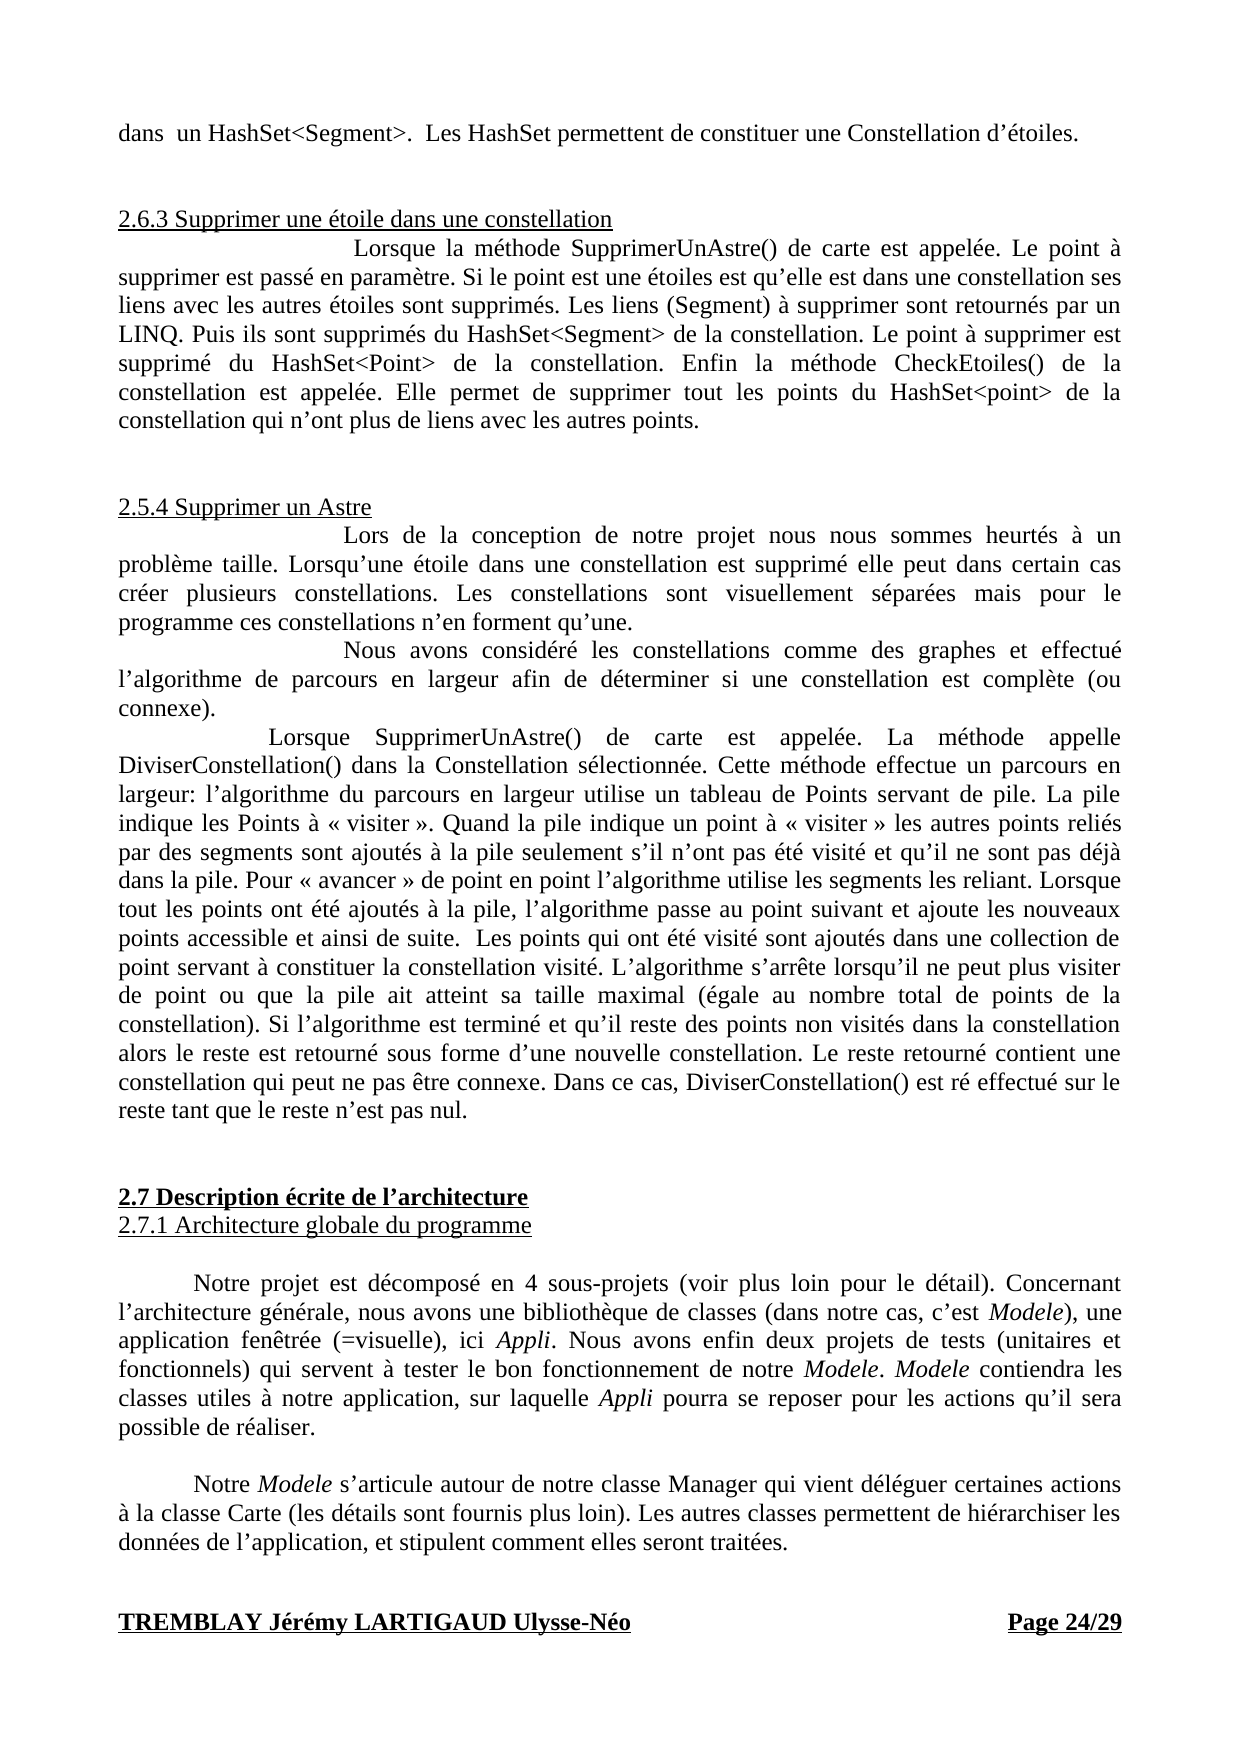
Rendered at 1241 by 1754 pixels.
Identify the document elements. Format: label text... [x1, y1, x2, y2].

text 2.7.1 Architecture globale du programme [118, 1211, 1122, 1239]
text 2.5.4 Supprimer un Astre [118, 492, 1122, 521]
text Lorsque SupprimerUnAstre() de carte est appelée. La méthode appelle DiviserConstellation() dans la Constellation sélectionnée. Cette méthode effectue un parcours en largeur: l’algorithme du parcours en largeur utilise un tableau de Points servant de pile. La pile indique les Points à « visiter ». Quand la pile indique un point à « visiter » les autres points reliés par des segments sont ajoutés à la pile seulement s’il n’ont pas été visité et qu’il ne sont pas déjà dans la pile. Pour « avancer » de point en point l’algorithme utilise les segments les reliant. Lorsque tout les points ont été ajoutés à la pile, l’algorithme passe au point suivant et ajoute les nouveaux points accessible et ainsi de suite. Les points qui ont été visité sont ajoutés dans une collection de point servant à constituer la constellation visité. L’algorithme s’arrête lorsqu’il ne peut plus visiter de point ou que la pile ait atteint sa taille maximal (égale au nombre total de points de la constellation). Si l’algorithme est terminé et qu’il reste des points non visités dans la constellation alors le reste est retourné sous forme d’une nouvelle constellation. Le reste retourné contient une constellation qui peut ne pas être connexe. Dans ce cas, DiviserConstellation() est ré effectué sur le reste tant que le reste n’est pas nul. [118, 722, 1122, 1124]
text Notre Modele s’articule autour de notre classe Manager qui vient déléguer certaines actions à la classe Carte (les détails sont fournis plus loin). Les autres classes permettent de hiérarchiser les données de l’application, et stipulent comment elles seront traitées. [118, 1469, 1122, 1556]
text 2.7 Description écrite de l’architecture [118, 1182, 1122, 1211]
text Notre projet est décomposé en 4 sous-projets (voir plus loin pour le détail). Concernant l’architecture générale, nous avons une bibliothèque de classes (dans notre cas, c’est Modele), une application fenêtrée (=visuelle), ici Appli. Nous avons enfin deux projets de tests (unitaires et fonctionnels) qui servent à tester le bon fonctionnement de notre Modele. Modele contiendra les classes utiles à notre application, sur laquelle Appli pourra se reposer pour les actions qu’il sera possible de réaliser. [118, 1268, 1122, 1441]
text Lorsque la méthode SupprimerUnAstre() de carte est appelée. Le point à supprimer est passé en paramètre. Si le point est une étoiles est qu’elle est dans une constellation ses liens avec les autres étoiles sont supprimés. Les liens (Segment) à supprimer sont retournés par un LINQ. Puis ils sont supprimés du HashSet<Segment> de la constellation. Le point à supprimer est supprimé du HashSet<Point> de la constellation. Enfin la méthode CheckEtoiles() de la constellation est appelée. Elle permet de supprimer tout les points du HashSet<point> de la constellation qui n’ont plus de liens avec les autres points. [118, 233, 1122, 434]
text Lors de la conception de notre projet nous nous sommes heurtés à un problème taille. Lorsqu’une étoile dans une constellation est supprimé elle peut dans certain cas créer plusieurs constellations. Les constellations sont visuellement séparées mais pour le programme ces constellations n’en forment qu’une. [118, 521, 1122, 636]
text 2.6.3 Supprimer une étoile dans une constellation [118, 204, 1122, 233]
text dans un HashSet<Segment>. Les HashSet permettent de constituer une Constellation d’étoiles. [118, 118, 1122, 147]
text Nous avons considéré les constellations comme des graphes et effectué l’algorithme de parcours en largeur afin de déterminer si une constellation est complète (ou connexe). [118, 636, 1122, 722]
